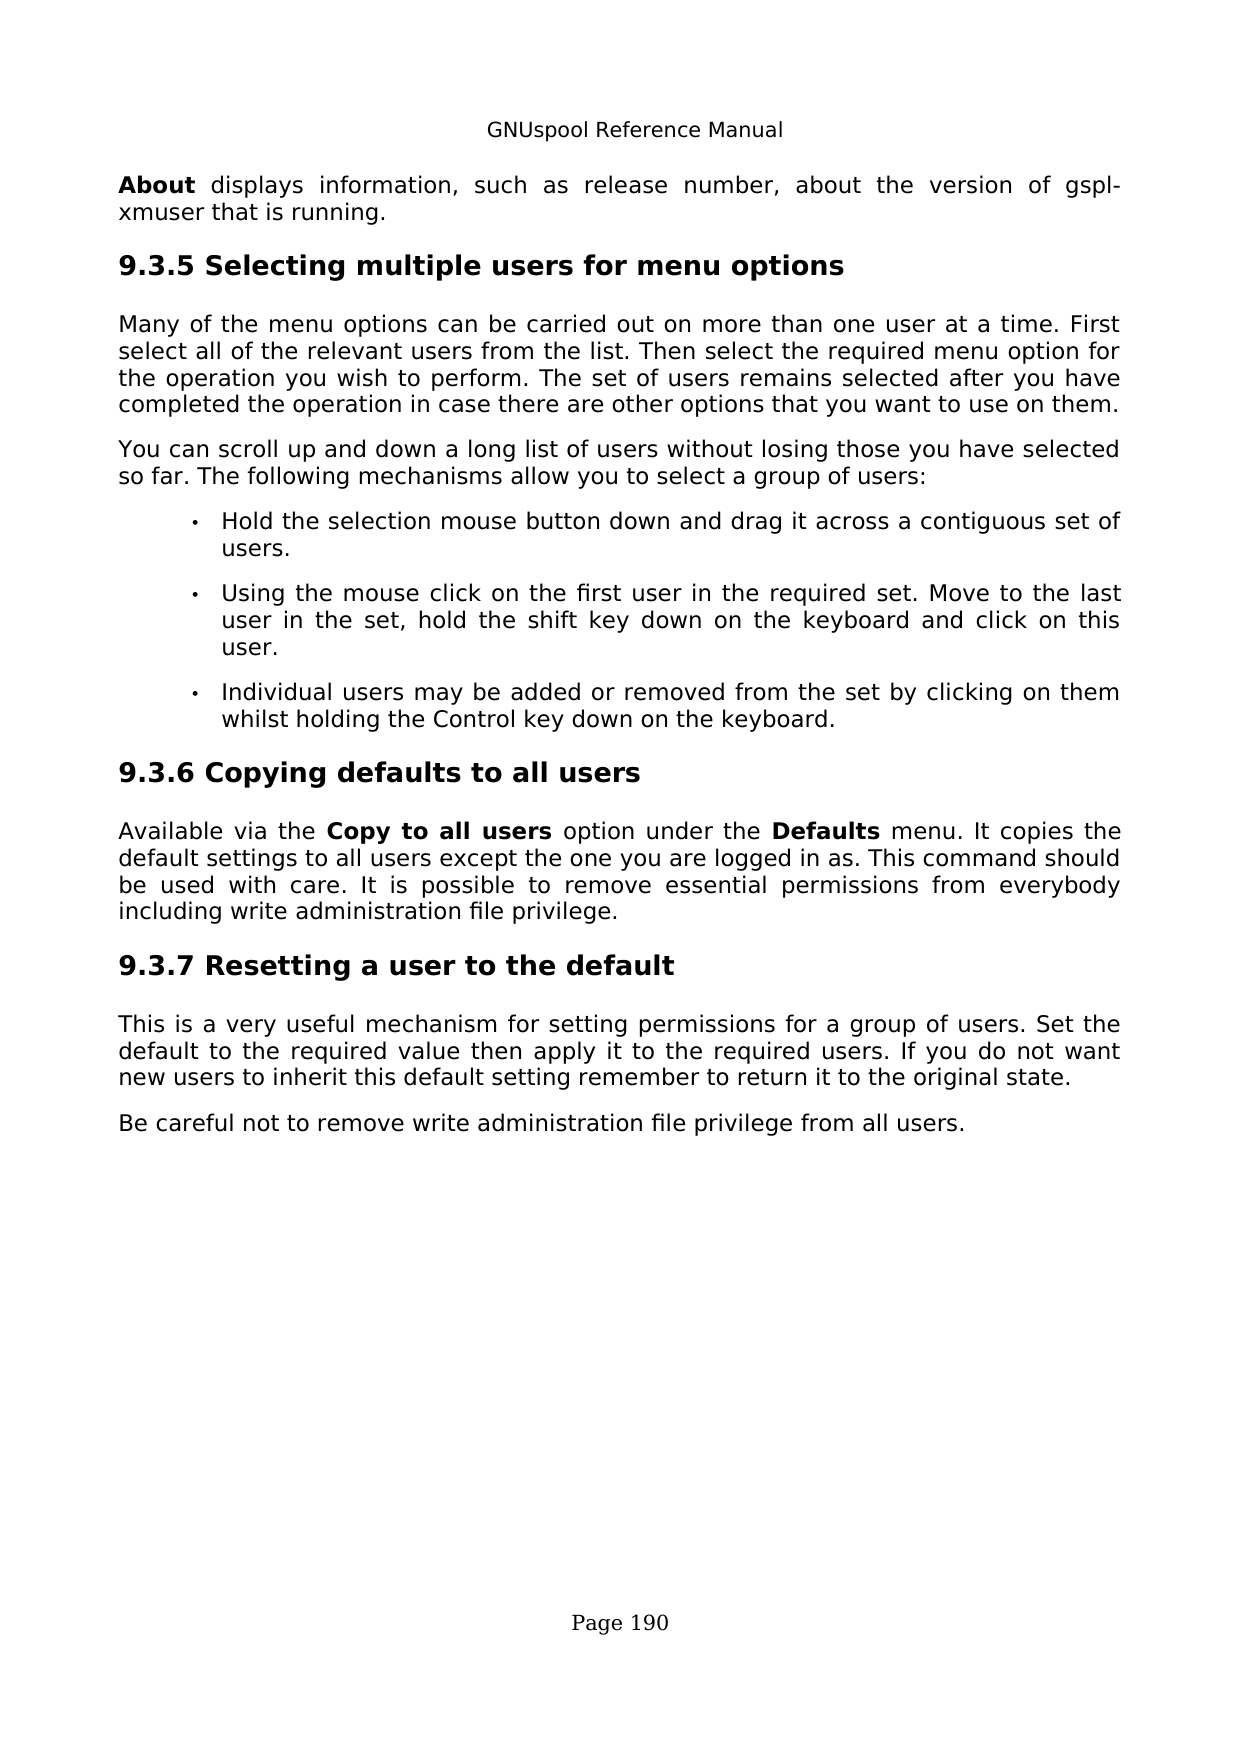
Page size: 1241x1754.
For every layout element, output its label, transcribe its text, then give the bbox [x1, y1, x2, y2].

subtitle Selecting multiple users for menu options [118, 250, 1122, 282]
text Be careful not to remove write administration file privilege from all users. [118, 1110, 1122, 1136]
list Hold the selection mouse button down and drag it across a contiguous set of users. [192, 508, 1122, 562]
list Individual users may be added or removed from the set by clicking on them whilst holding the Control key down on the keyboard. [192, 679, 1122, 732]
text This is a very useful mechanism for setting permissions for a group of users. Set the default to the required value then apply it to the required users. If you do not want new users to inherit this default setting remember to return it to the original state. [118, 1011, 1122, 1091]
list Using the mouse click on the first user in the required set. Move to the last user in the set, hold the shift key down on the keyboard and click on this user. [192, 580, 1122, 661]
text About displays information, such as release number, about the version of gspl-xmuser that is running. [118, 172, 1122, 225]
text You can scroll up and down a long list of users without losing those you have selected so far. The following mechanisms allow you to select a group of users: [118, 437, 1122, 490]
text Available via the Copy to all users option under the Defaults menu. It copies the default settings to all users except the one you are logged in as. This command should be used with care. It is possible to remove essential permissions from everybody including write administration file privilege. [118, 818, 1122, 925]
subtitle Copying defaults to all users [118, 757, 1122, 789]
text Many of the menu options can be carried out on more than one user at a time. First select all of the relevant users from the list. Then select the required menu option for the operation you wish to perform. The set of users remains selected after you have completed the operation in case there are other options that you want to use on them. [118, 311, 1122, 418]
subtitle Resetting a user to the default [118, 950, 1122, 982]
